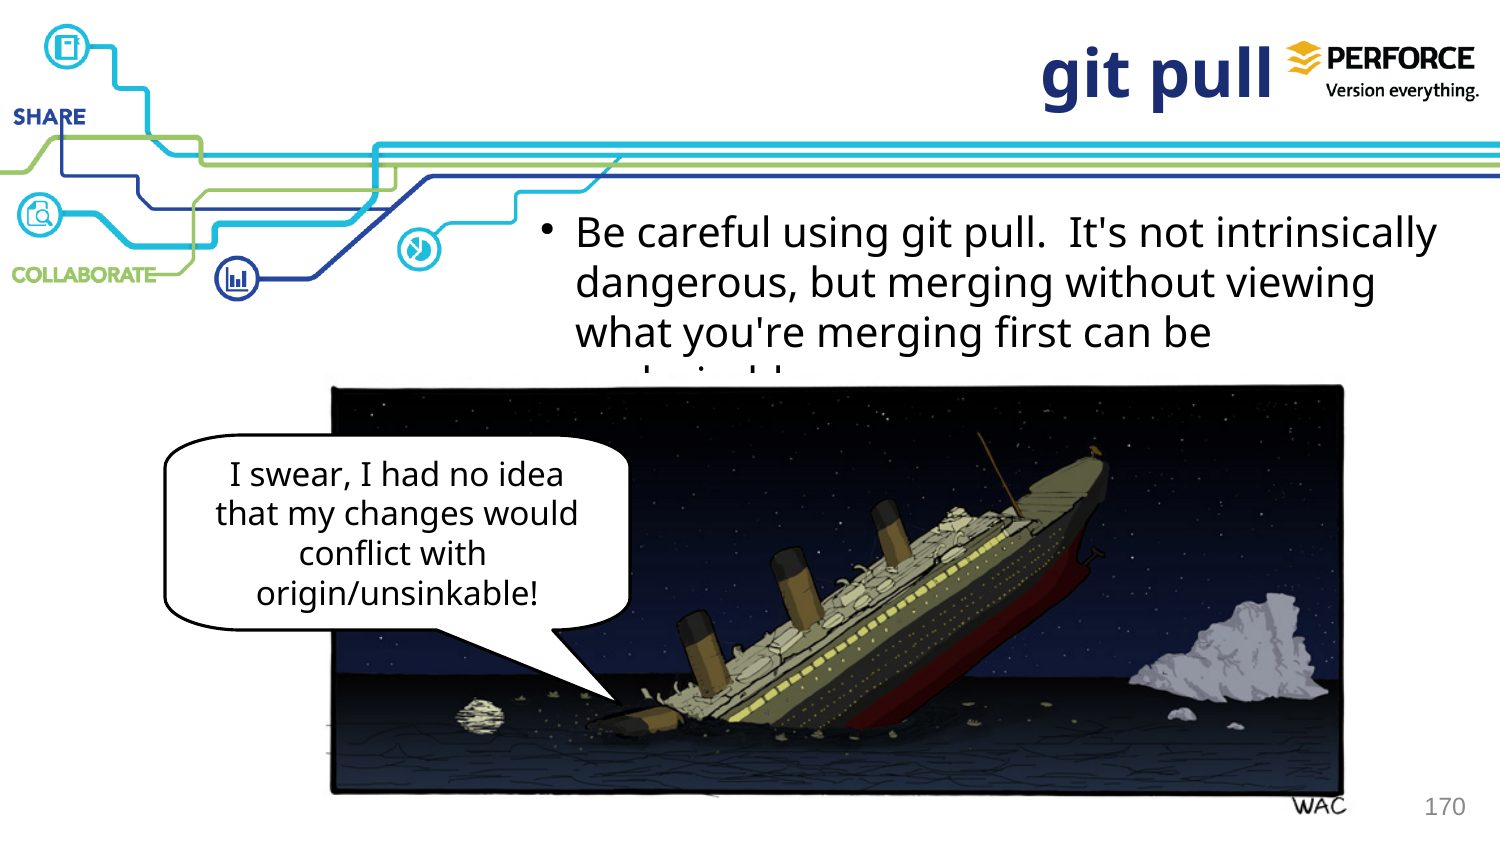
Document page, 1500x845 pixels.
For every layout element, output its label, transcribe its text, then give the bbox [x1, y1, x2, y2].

text_box Be careful using git pull. It's not intrinsically dangerous, but merging without viewing what you're merging first can be undesirable. [525, 197, 1471, 743]
picture [0, 0, 1500, 845]
text_box I swear, I had no idea that my changes would conflict with origin/unsinkable! [165, 435, 631, 705]
title git pull [240, 0, 1291, 198]
text_box [1131, 782, 1482, 828]
